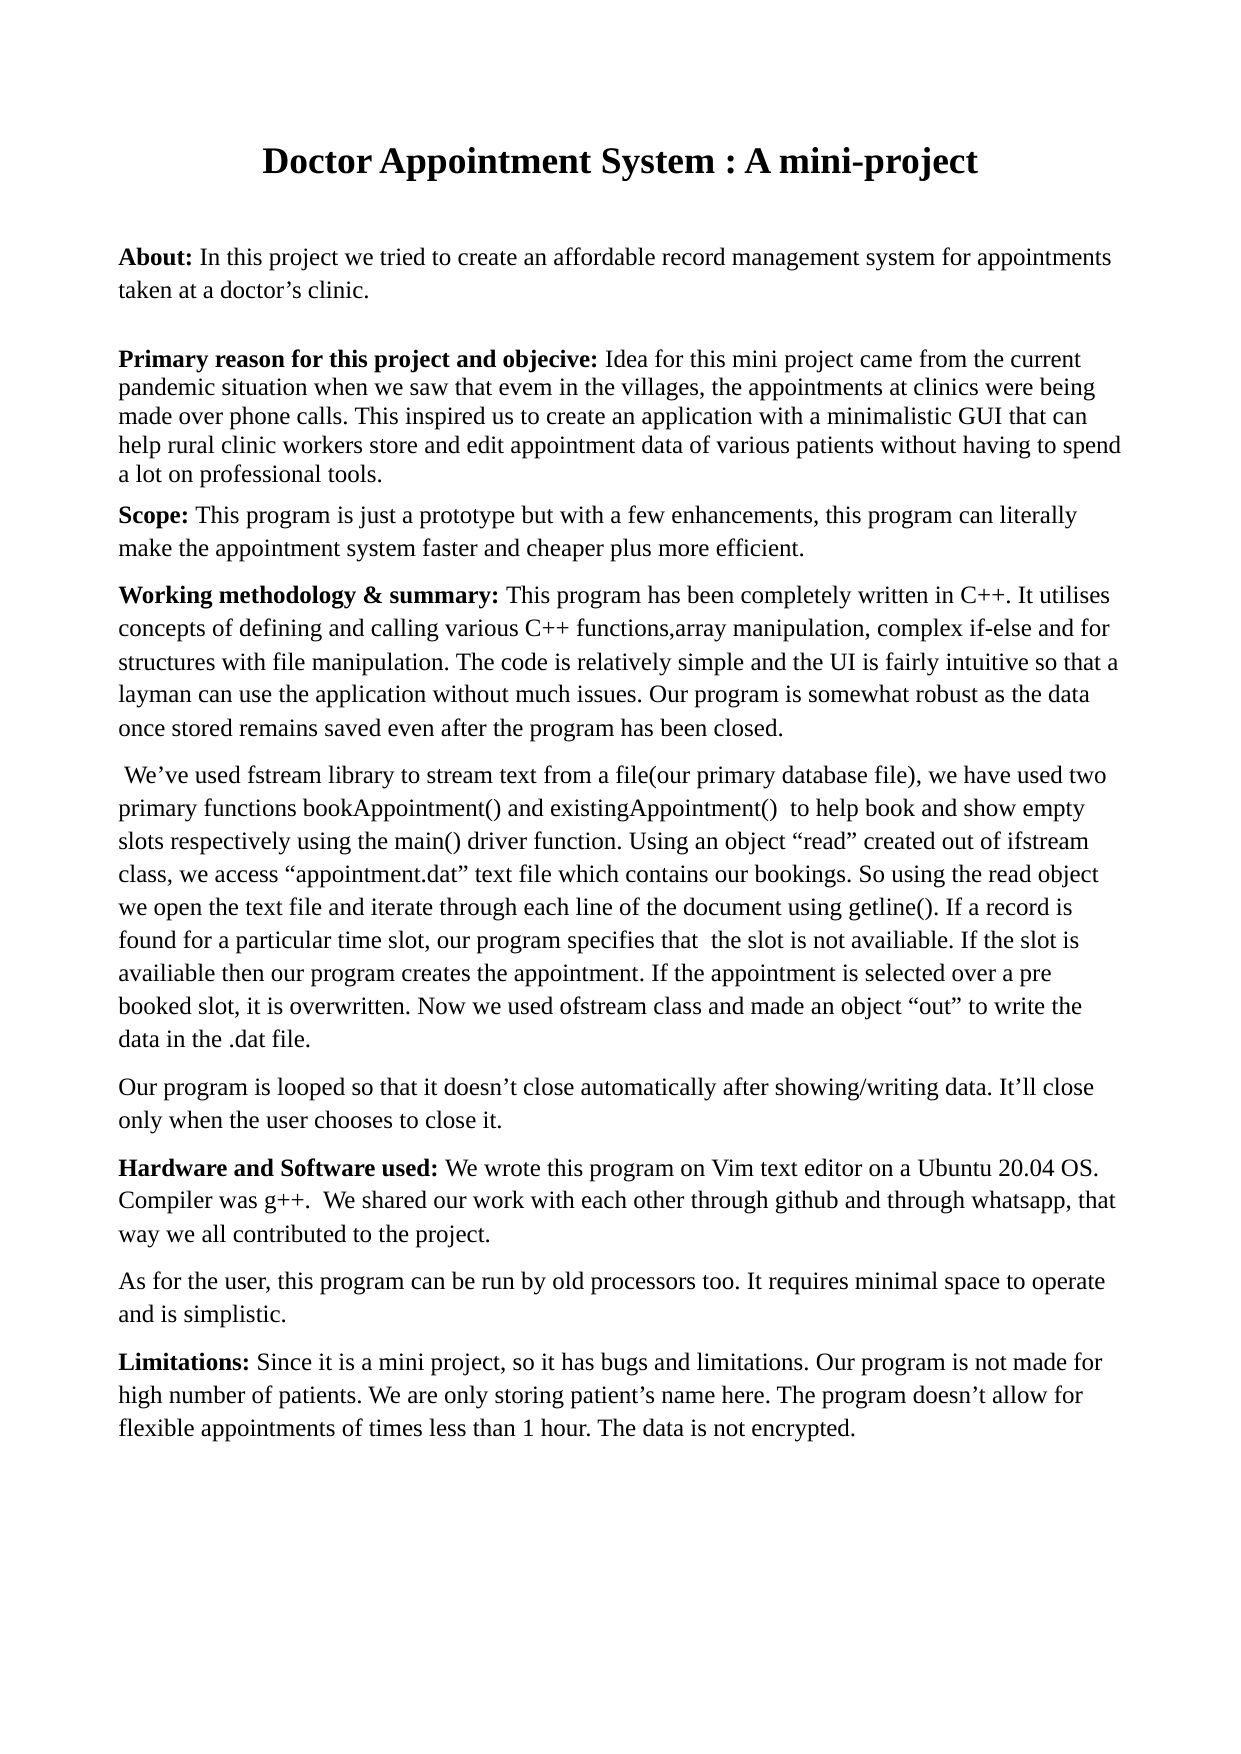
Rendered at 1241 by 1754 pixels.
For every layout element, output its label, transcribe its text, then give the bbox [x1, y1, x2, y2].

text As for the user, this program can be run by old processors too. It requires minimal space to operate and is simplistic. [118, 1266, 1122, 1328]
text Hardware and Software used: We wrote this program on Vim text editor on a Ubuntu 20.04 OS. Compiler was g++. We shared our work with each other through github and through whatsapp, that way we all contributed to the project. [118, 1153, 1122, 1247]
text About: In this project we tried to create an affordable record management system for appointments taken at a doctor’s clinic. [118, 242, 1122, 304]
text Our program is looped so that it doesn’t close automatically after showing/writing data. It’ll close only when the user chooses to close it. [118, 1072, 1122, 1134]
text We’ve used fstream library to stream text from a file(our primary database file), we have used two primary functions bookAppointment() and existingAppointment() to help book and show empty slots respectively using the main() driver function. Using an object “read” created out of ifstream class, we access “appointment.dat” text file which contains our bookings. So using the read object we open the text file and iterate through each line of the document using getline(). If a record is found for a particular time slot, our program specifies that the slot is not availiable. If the slot is availiable then our program creates the appointment. If the appointment is selected over a pre booked slot, it is overwritten. Now we used ofstream class and made an object “out” to write the data in the .dat file. [118, 760, 1122, 1053]
subtitle Primary reason for this project and objecive: Idea for this mini project came from the current pandemic situation when we saw that evem in the villages, the appointments at clinics were being made over phone calls. This inspired us to create an application with a minimalistic GUI that can help rural clinic workers store and edit appointment data of various patients without having to spend a lot on professional tools. [118, 344, 1122, 487]
text Working methodology & summary: This program has been completely written in C++. It utilises concepts of defining and calling various C++ functions,array manipulation, complex if-else and for structures with file manipulation. The code is relatively simple and the UI is fairly intuitive so that a layman can use the application without much issues. Our program is somewhat robust as the data once stored remains saved even after the program has been closed. [118, 581, 1122, 741]
subtitle Doctor Appointment System : A mini-project [118, 139, 1122, 182]
text Limitations: Since it is a mini project, so it has bugs and limitations. Our program is not made for high number of patients. We are only storing patient’s name here. The program doesn’t allow for flexible appointments of times less than 1 hour. The data is not encrypted. [118, 1347, 1122, 1442]
text Scope: This program is just a prototype but with a few enhancements, this program can literally make the appointment system faster and cheaper plus more efficient. [118, 500, 1122, 562]
